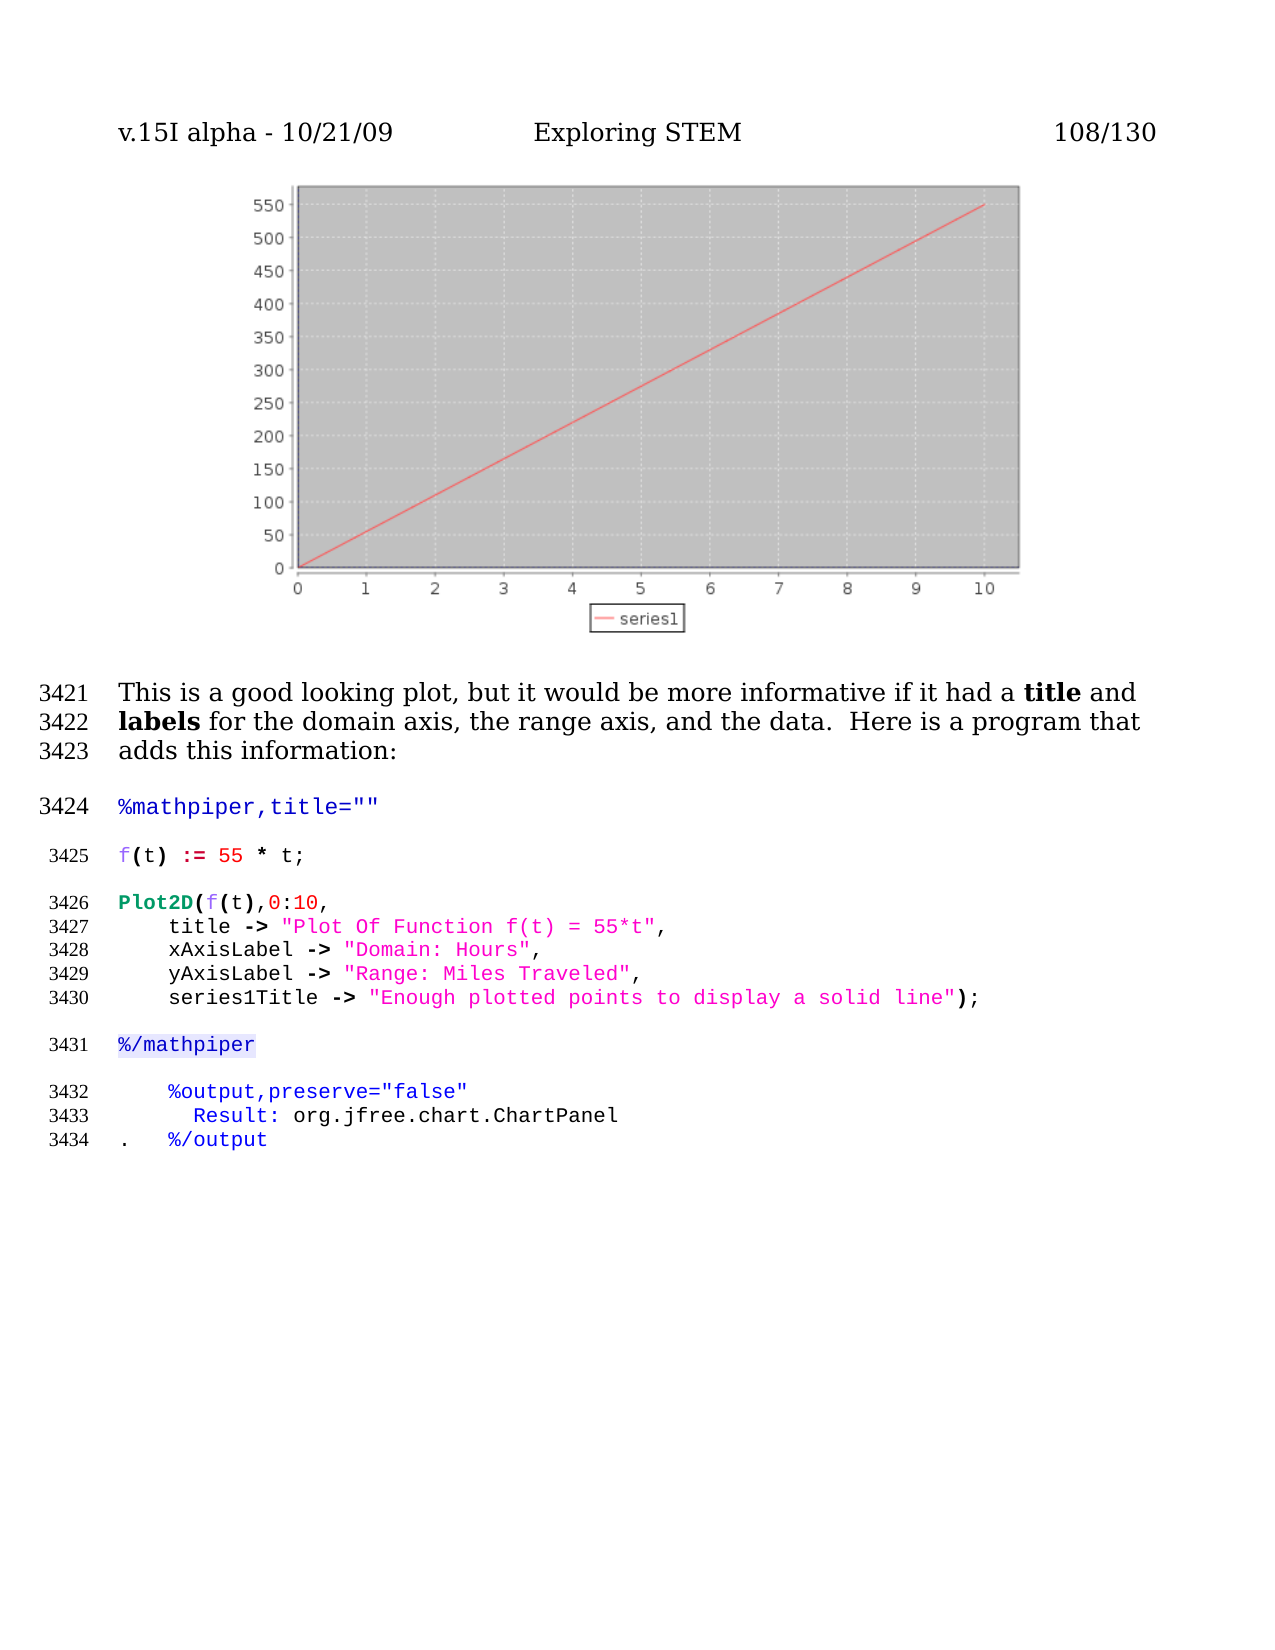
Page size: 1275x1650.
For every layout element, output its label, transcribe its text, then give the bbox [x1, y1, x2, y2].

picture [240, 176, 1035, 634]
text %mathpiper,title="" [118, 795, 1157, 821]
text f(t) := 55 * t; [118, 845, 1157, 868]
text series1Title -> "Enough plotted points to display a solid line"); [118, 987, 1157, 1010]
text title -> "Plot Of Function f(t) = 55*t", [118, 916, 1157, 939]
text Result: org.jfree.chart.ChartPanel [118, 1105, 1157, 1128]
text This is a good looking plot, but it would be more informative if it had a title and labels for the domain axis, the range axis, and the data. Here is a program that adds this information: [118, 678, 1157, 766]
text . %/output [118, 1128, 1157, 1152]
text Plot2D(f(t),0:10, [118, 892, 1157, 916]
text xAxisLabel -> "Domain: Hours", [118, 939, 1157, 963]
text yAxisLabel -> "Range: Miles Traveled", [118, 963, 1157, 987]
text %/mathpiper [118, 1034, 1157, 1058]
text %output,preserve="false" [118, 1081, 1157, 1105]
